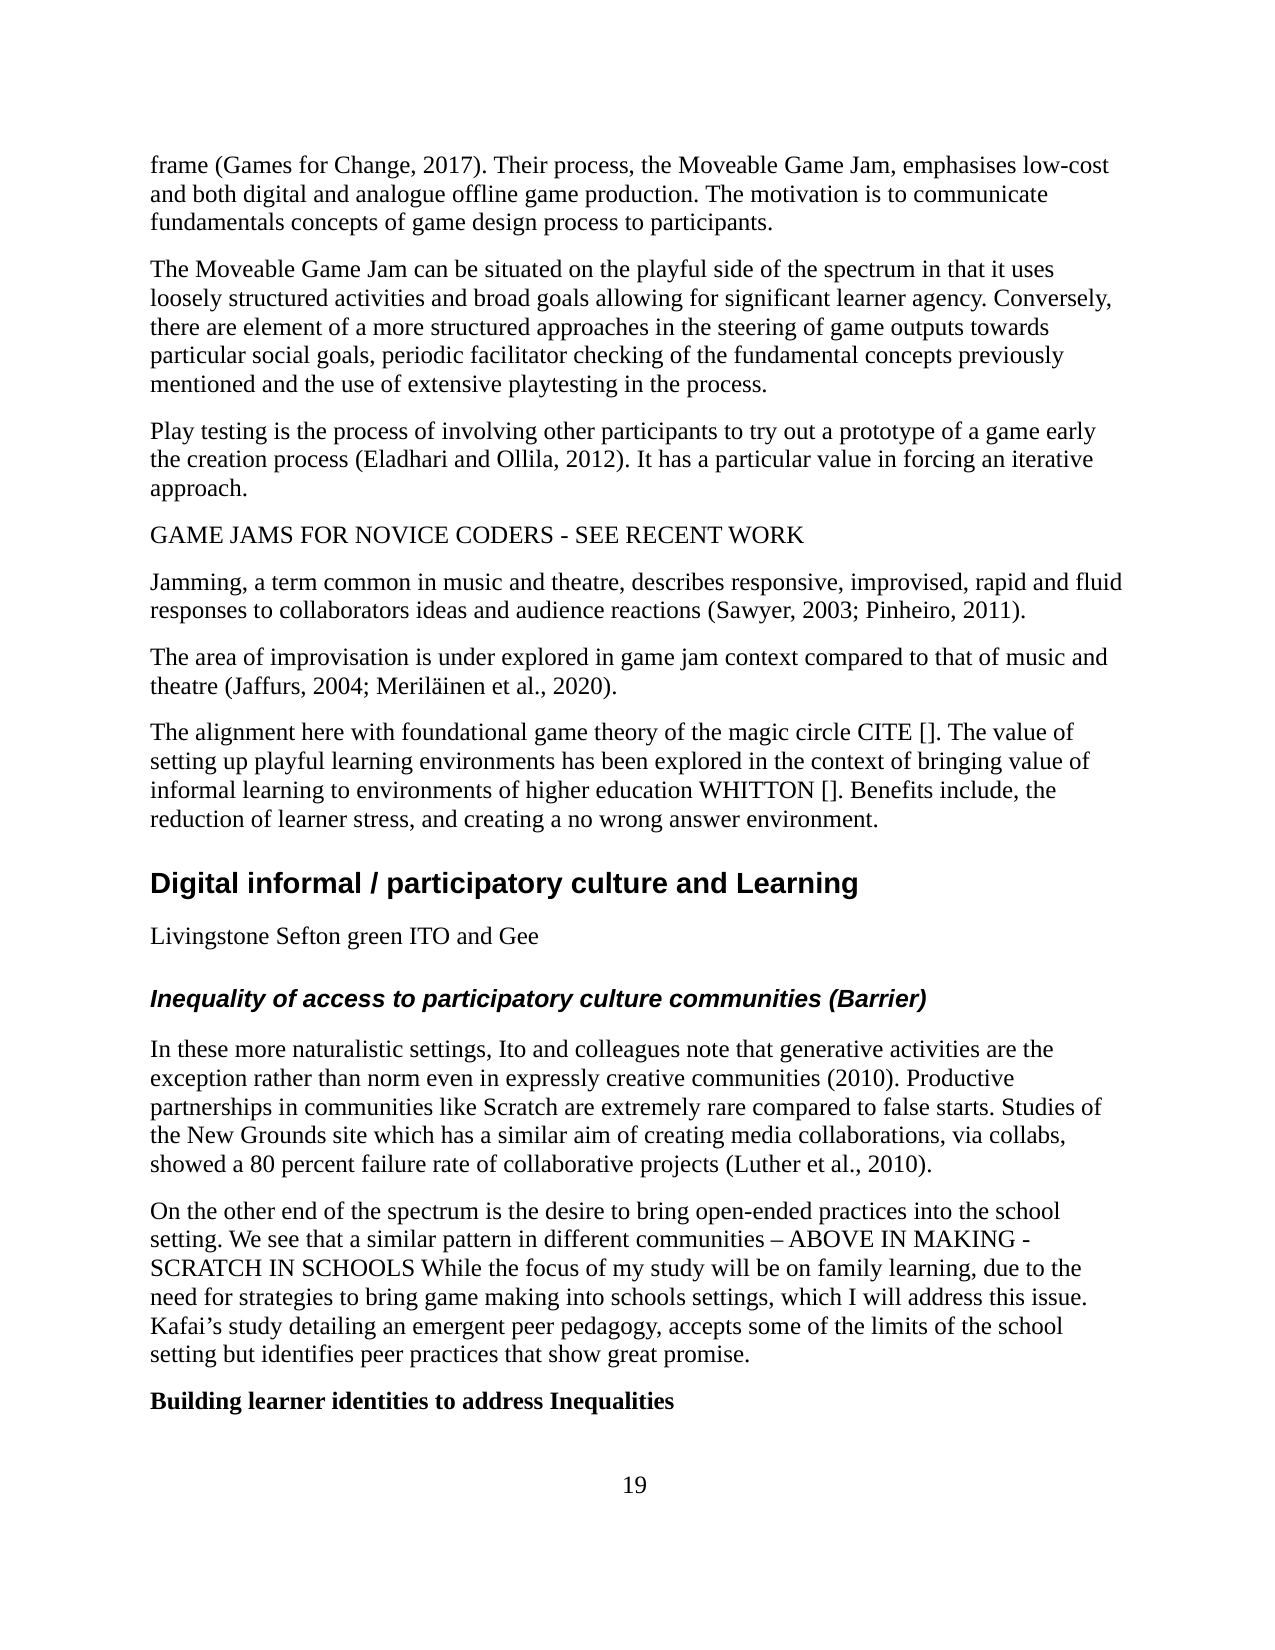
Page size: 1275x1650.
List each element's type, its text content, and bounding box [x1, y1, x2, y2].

text The area of improvisation is under explored in game jam context compared to that of music and theatre (Jaffurs, 2004; Meriläinen et al., 2020). [150, 642, 1125, 699]
text On the other end of the spectrum is the desire to bring open-ended practices into the school setting. We see that a similar pattern in different communities – ABOVE IN MAKING - SCRATCH IN SCHOOLS While the focus of my study will be on family learning, due to the need for strategies to bring game making into schools settings, which I will address this issue. Kafai’s study detailing an emergent peer pedagogy, accepts some of the limits of the school setting but identifies peer practices that show great promise. [150, 1196, 1125, 1368]
text Livingstone Sefton green ITO and Gee [150, 921, 1125, 950]
text GAME JAMS FOR NOVICE CODERS - SEE RECENT WORK [150, 520, 1125, 549]
text The alignment here with foundational game theory of the magic circle CITE []. The value of setting up playful learning environments has been explored in the context of bringing value of informal learning to environments of higher education WHITTON []. Benefits include, the reduction of learner stress, and creating a no wrong answer environment. [150, 717, 1125, 832]
text Building learner identities to address Inequalities [150, 1386, 1125, 1415]
subtitle Inequality of access to participatory culture communities (Barrier) [150, 984, 1125, 1013]
text Jamming, a term common in music and theatre, describes responsive, improvised, rapid and fluid responses to collaborators ideas and audience reactions (Sawyer, 2003; Pinheiro, 2011). [150, 567, 1125, 624]
subtitle Digital informal / participatory culture and Learning [150, 866, 1125, 900]
text The Moveable Game Jam can be situated on the playful side of the spectrum in that it uses loosely structured activities and broad goals allowing for significant learner agency. Conversely, there are element of a more structured approaches in the steering of game outputs towards particular social goals, periodic facilitator checking of the fundamental concepts previously mentioned and the use of extensive playtesting in the process. [150, 254, 1125, 398]
text Play testing is the process of involving other participants to try out a prototype of a game early the creation process (Eladhari and Ollila, 2012). It has a particular value in forcing an iterative approach. [150, 416, 1125, 502]
text In these more naturalistic settings, Ito and colleagues note that generative activities are the exception rather than norm even in expressly creative communities (2010). Productive partnerships in communities like Scratch are extremely rare compared to false starts. Studies of the New Grounds site which has a similar aim of creating media collaborations, via collabs, showed a 80 percent failure rate of collaborative projects (Luther et al., 2010). [150, 1034, 1125, 1178]
text frame (Games for Change, 2017). Their process, the Moveable Game Jam, emphasises low-cost and both digital and analogue offline game production. The motivation is to communicate fundamentals concepts of game design process to participants. [150, 150, 1125, 236]
